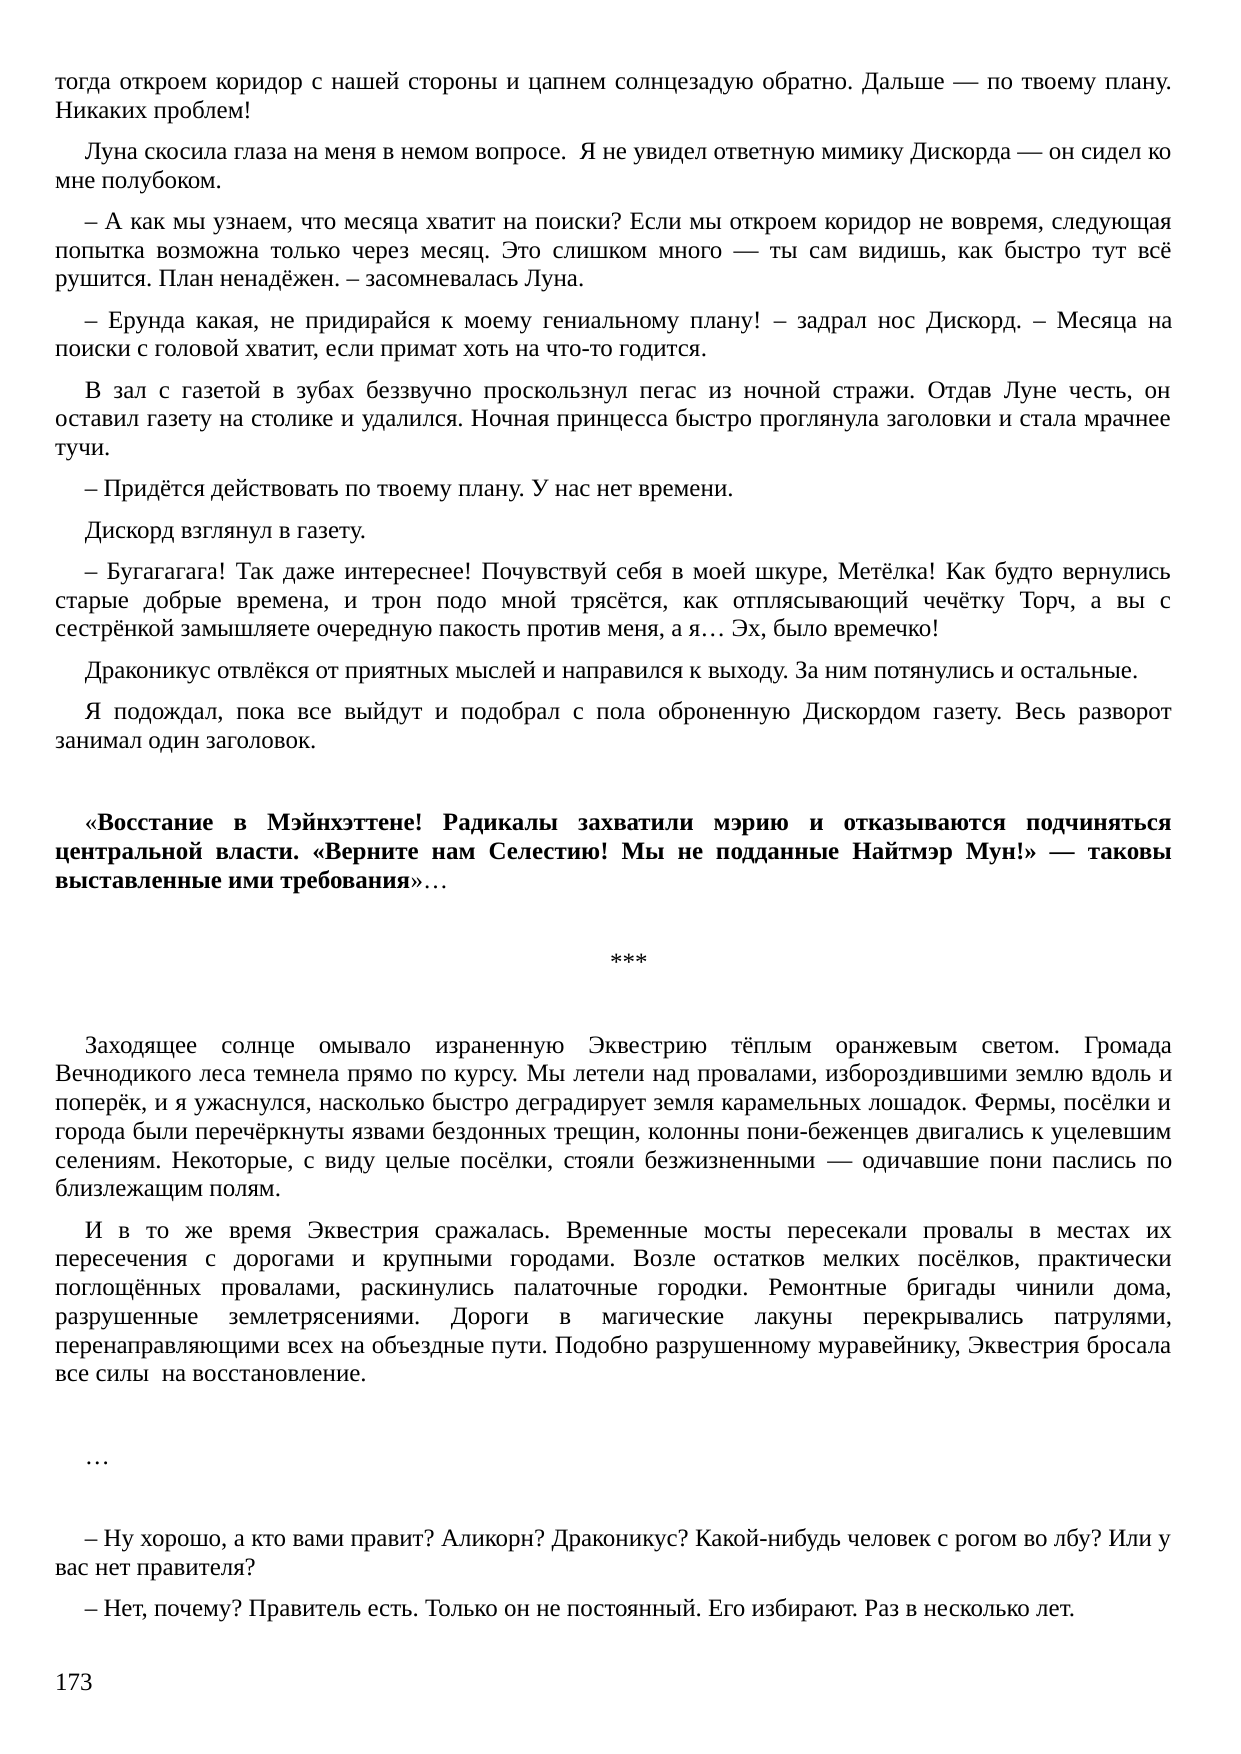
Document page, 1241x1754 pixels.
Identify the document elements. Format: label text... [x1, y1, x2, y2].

text … [55, 1441, 1173, 1470]
text – Ну хорошо, а кто вами правит? Аликорн? Драконикус? Какой-нибудь человек с рогом во лбу? Или у вас нет правителя? [55, 1523, 1173, 1581]
text Луна скосила глаза на меня в немом вопросе. Я не увидел ответную мимику Дискорда — он сидел ко мне полубоком. [55, 136, 1173, 193]
text И в то же время Эквестрия сражалась. Временные мосты пересекали провалы в местах их пересечения с дорогами и крупными городами. Возле остатков мелких посёлков, практически поглощённых провалами, раскинулись палаточные городки. Ремонтные бригады чинили дома, разрушенные землетрясениями. Дороги в магические лакуны перекрывались патрулями, перенаправляющими всех на объездные пути. Подобно разрушенному муравейнику, Эквестрия бросала все силы на восстановление. [55, 1215, 1173, 1387]
text – Бугагагага! Так даже интереснее! Почувствуй себя в моей шкуре, Метёлка! Как будто вернулись старые добрые времена, и трон подо мной трясётся, как отплясывающий чечётку Торч, а вы с сестрёнкой замышляете очередную пакость против меня, а я… Эх, было времечко! [55, 556, 1173, 642]
text «Восстание в Мэйнхэттене! Радикалы захватили мэрию и отказываются подчиняться центральной власти. «Верните нам Селестию! Мы не подданные Найтмэр Мун!» — таковы выставленные ими требования»… [55, 807, 1173, 893]
text – Нет, почему? Правитель есть. Только он не постоянный. Его избирают. Раз в несколько лет. [55, 1593, 1173, 1622]
text *** [55, 947, 1173, 976]
text Драконикус отвлёкся от приятных мыслей и направился к выходу. За ним потянулись и остальные. [55, 655, 1173, 683]
text Я подождал, пока все выйдут и подобрал с пола оброненную Дискордом газету. Весь разворот занимал один заголовок. [55, 696, 1173, 753]
text Заходящее солнце омывало израненную Эквестрию тёплым оранжевым светом. Громада Вечнодикого леса темнела прямо по курсу. Мы летели над провалами, избороздившими землю вдоль и поперёк, и я ужаснулся, насколько быстро деградирует земля карамельных лошадок. Фермы, посёлки и города были перечёркнуты язвами бездонных трещин, колонны пони-беженцев двигались к уцелевшим селениям. Некоторые, с виду целые посёлки, стояли безжизненными — одичавшие пони паслись по близлежащим полям. [55, 1030, 1173, 1202]
text Дискорд взглянул в газету. [55, 515, 1173, 543]
text В зал с газетой в зубах беззвучно проскользнул пегас из ночной стражи. Отдав Луне честь, он оставил газету на столике и удалился. Ночная принцесса быстро проглянула заголовки и стала мрачнее тучи. [55, 375, 1173, 461]
text – Ерунда какая, не придирайся к моему гениальному плану! – задрал нос Дискорд. – Месяца на поиски с головой хватит, если примат хоть на что-то годится. [55, 305, 1173, 362]
text – А как мы узнаем, что месяца хватит на поиски? Если мы откроем коридор не вовремя, следующая попытка возможна только через месяц. Это слишком много — ты сам видишь, как быстро тут всё рушится. План ненадёжен. – засомневалась Луна. [55, 206, 1173, 292]
text – Придётся действовать по твоему плану. У нас нет времени. [55, 473, 1173, 502]
text тогда откроем коридор с нашей стороны и цапнем солнцезадую обратно. Дальше — по твоему плану. Никаких проблем! [55, 66, 1173, 123]
